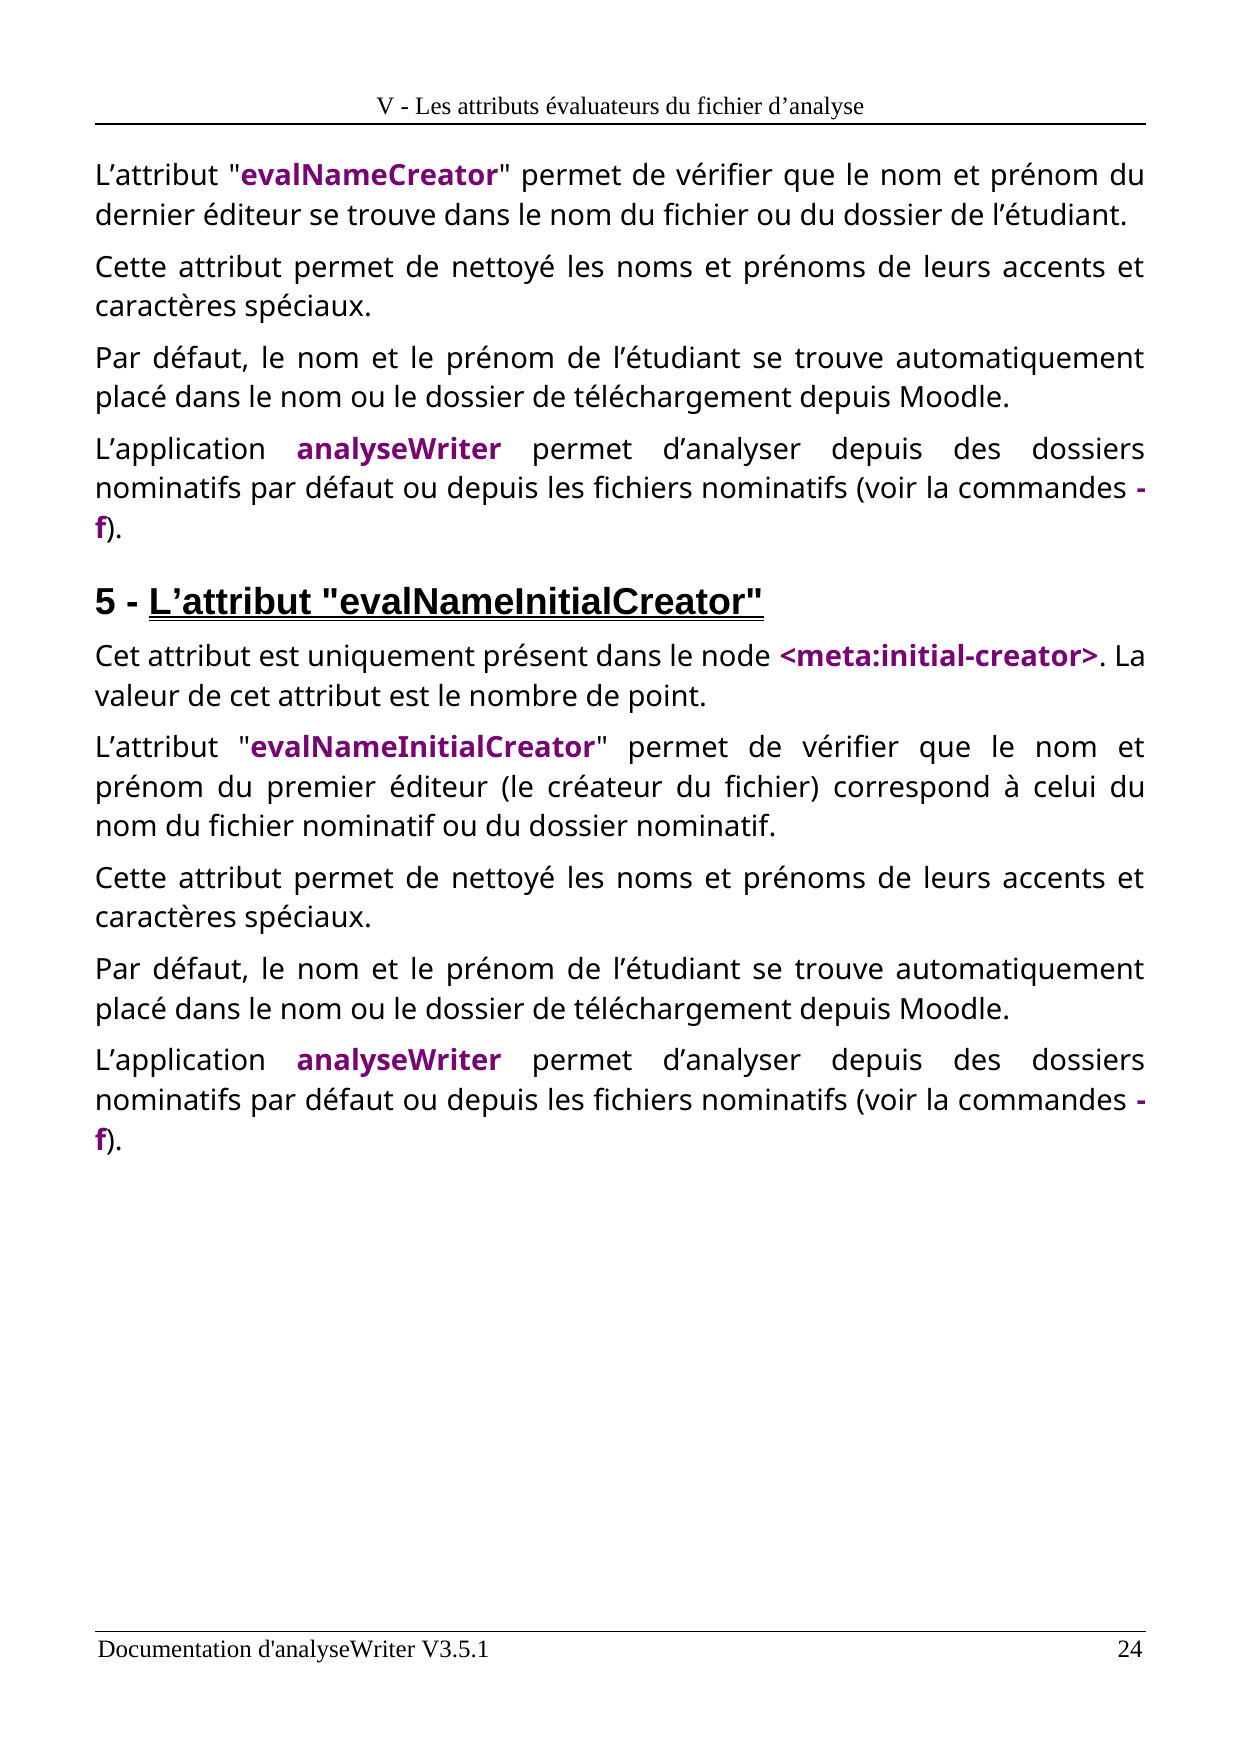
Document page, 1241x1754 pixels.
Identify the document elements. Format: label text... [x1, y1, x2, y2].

text Par défaut, le nom et le prénom de l’étudiant se trouve automatiquement placé dans le nom ou le dossier de téléchargement depuis Moodle. [94, 337, 1146, 416]
text L’attribut "evalNameCreator" permet de vérifier que le nom et prénom du dernier éditeur se trouve dans le nom du fichier ou du dossier de l’étudiant. [94, 155, 1146, 234]
text L’attribut "evalNameInitialCreator" permet de vérifier que le nom et prénom du premier éditeur (le créateur du fichier) correspond à celui du nom du fichier nominatif ou du dossier nominatif. [94, 726, 1146, 845]
text L’application analyseWriter permet d’analyser depuis des dossiers nominatifs par défaut ou depuis les fichiers nominatifs (voir la commandes -f). [94, 1039, 1146, 1158]
text Cette attribut permet de nettoyé les noms et prénoms de leurs accents et caractères spéciaux. [94, 246, 1146, 325]
text L’application analyseWriter permet d’analyser depuis des dossiers nominatifs par défaut ou depuis les fichiers nominatifs (voir la commandes -f). [94, 428, 1146, 547]
text Cette attribut permet de nettoyé les noms et prénoms de leurs accents et caractères spéciaux. [94, 857, 1146, 936]
text Cet attribut est uniquement présent dans le node <meta:initial-creator>. La valeur de cet attribut est le nombre de point. [94, 635, 1146, 714]
text Par défaut, le nom et le prénom de l’étudiant se trouve automatiquement placé dans le nom ou le dossier de téléchargement depuis Moodle. [94, 948, 1146, 1028]
subtitle L’attribut "evalNameInitialCreator" [94, 579, 1146, 623]
